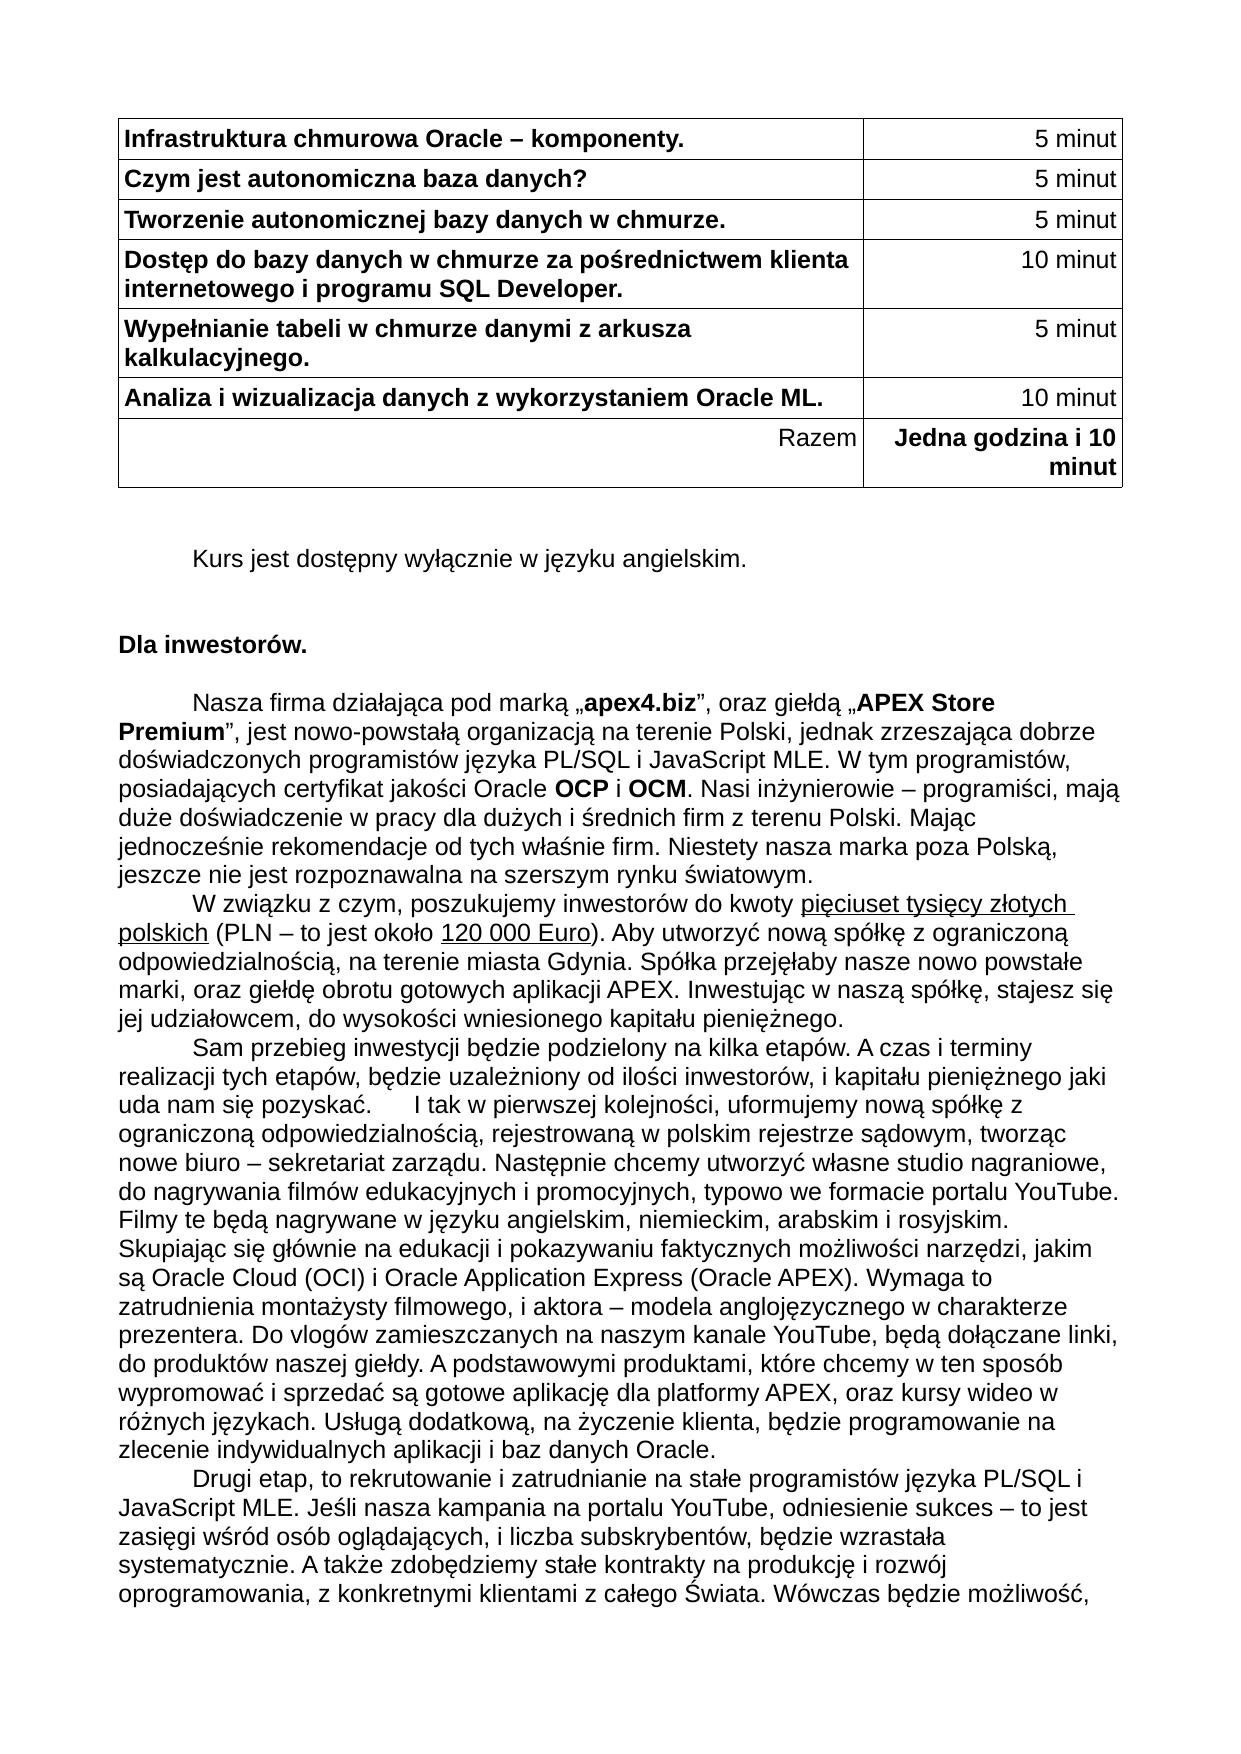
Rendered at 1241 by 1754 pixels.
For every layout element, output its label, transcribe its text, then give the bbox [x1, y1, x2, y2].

table_cell 5 minut [864, 119, 1122, 158]
text Drugi etap, to rekrutowanie i zatrudnianie na stałe programistów języka PL/SQL i JavaScript MLE. Jeśli nasza kampania na portalu YouTube, odniesienie sukces – to jest zasięgi wśród osób oglądających, i liczba subskrybentów, będzie wzrastała systematycznie. A także zdobędziemy stałe kontrakty na produkcję i rozwój oprogramowania, z konkretnymi klientami z całego Świata. Wówczas będzie możliwość, [118, 1464, 1122, 1608]
table_cell Dostęp do bazy danych w chmurze za pośrednictwem klienta internetowego i programu SQL Developer. [119, 240, 863, 308]
table_cell Wypełnianie tabeli w chmurze danymi z arkusza kalkulacyjnego. [119, 309, 863, 377]
table_cell Analiza i wizualizacja danych z wykorzystaniem Oracle ML. [119, 378, 863, 417]
table_cell Razem [119, 419, 863, 487]
table_cell 5 minut [864, 160, 1122, 199]
text Kurs jest dostępny wyłącznie w języku angielskim. [118, 544, 1122, 573]
table_cell Infrastruktura chmurowa Oracle – komponenty. [119, 119, 863, 158]
text Nasza firma działająca pod marką „apex4.biz”, oraz giełdą „APEX Store Premium”, jest nowo-powstałą organizacją na terenie Polski, jednak zrzeszająca dobrze doświadczonych programistów języka PL/SQL i JavaScript MLE. W tym programistów, posiadających certyfikat jakości Oracle OCP i OCM. Nasi inżynierowie – programiści, mają duże doświadczenie w pracy dla dużych i średnich firm z terenu Polski. Mając jednocześnie rekomendacje od tych właśnie firm. Niestety nasza marka poza Polską, jeszcze nie jest rozpoznawalna na szerszym rynku światowym. [118, 688, 1122, 889]
table_cell Jedna godzina i 10 minut [864, 419, 1122, 487]
table_cell 5 minut [864, 309, 1122, 377]
text Sam przebieg inwestycji będzie podzielony na kilka etapów. A czas i terminy realizacji tych etapów, będzie uzależniony od ilości inwestorów, i kapitału pieniężnego jaki uda nam się pozyskać. I tak w pierwszej kolejności, uformujemy nową spółkę z ograniczoną odpowiedzialnością, rejestrowaną w polskim rejestrze sądowym, tworząc nowe biuro – sekretariat zarządu. Następnie chcemy utworzyć własne studio nagraniowe, do nagrywania filmów edukacyjnych i promocyjnych, typowo we formacie portalu YouTube. Filmy te będą nagrywane w języku angielskim, niemieckim, arabskim i rosyjskim. Skupiając się głównie na edukacji i pokazywaniu faktycznych możliwości narzędzi, jakim są Oracle Cloud (OCI) i Oracle Application Express (Oracle APEX). Wymaga to zatrudnienia montażysty filmowego, i aktora – modela anglojęzycznego w charakterze prezentera. Do vlogów zamieszczanych na naszym kanale YouTube, będą dołączane linki, do produktów naszej giełdy. A podstawowymi produktami, które chcemy w ten sposób wypromować i sprzedać są gotowe aplikację dla platformy APEX, oraz kursy wideo w różnych językach. Usługą dodatkową, na życzenie klienta, będzie programowanie na zlecenie indywidualnych aplikacji i baz danych Oracle. [118, 1033, 1122, 1464]
table_cell Czym jest autonomiczna baza danych? [119, 160, 863, 199]
table_cell Tworzenie autonomicznej bazy danych w chmurze. [119, 200, 863, 239]
table_cell 10 minut [864, 378, 1122, 417]
table_cell 5 minut [864, 200, 1122, 239]
table_cell 10 minut [864, 240, 1122, 308]
text Dla inwestorów. [118, 630, 1122, 659]
text W związku z czym, poszukujemy inwestorów do kwoty pięciuset tysięcy złotych polskich (PLN – to jest około 120 000 Euro). Aby utworzyć nową spółkę z ograniczoną odpowiedzialnością, na terenie miasta Gdynia. Spółka przejęłaby nasze nowo powstałe marki, oraz giełdę obrotu gotowych aplikacji APEX. Inwestując w naszą spółkę, stajesz się jej udziałowcem, do wysokości wniesionego kapitału pieniężnego. [118, 889, 1122, 1033]
